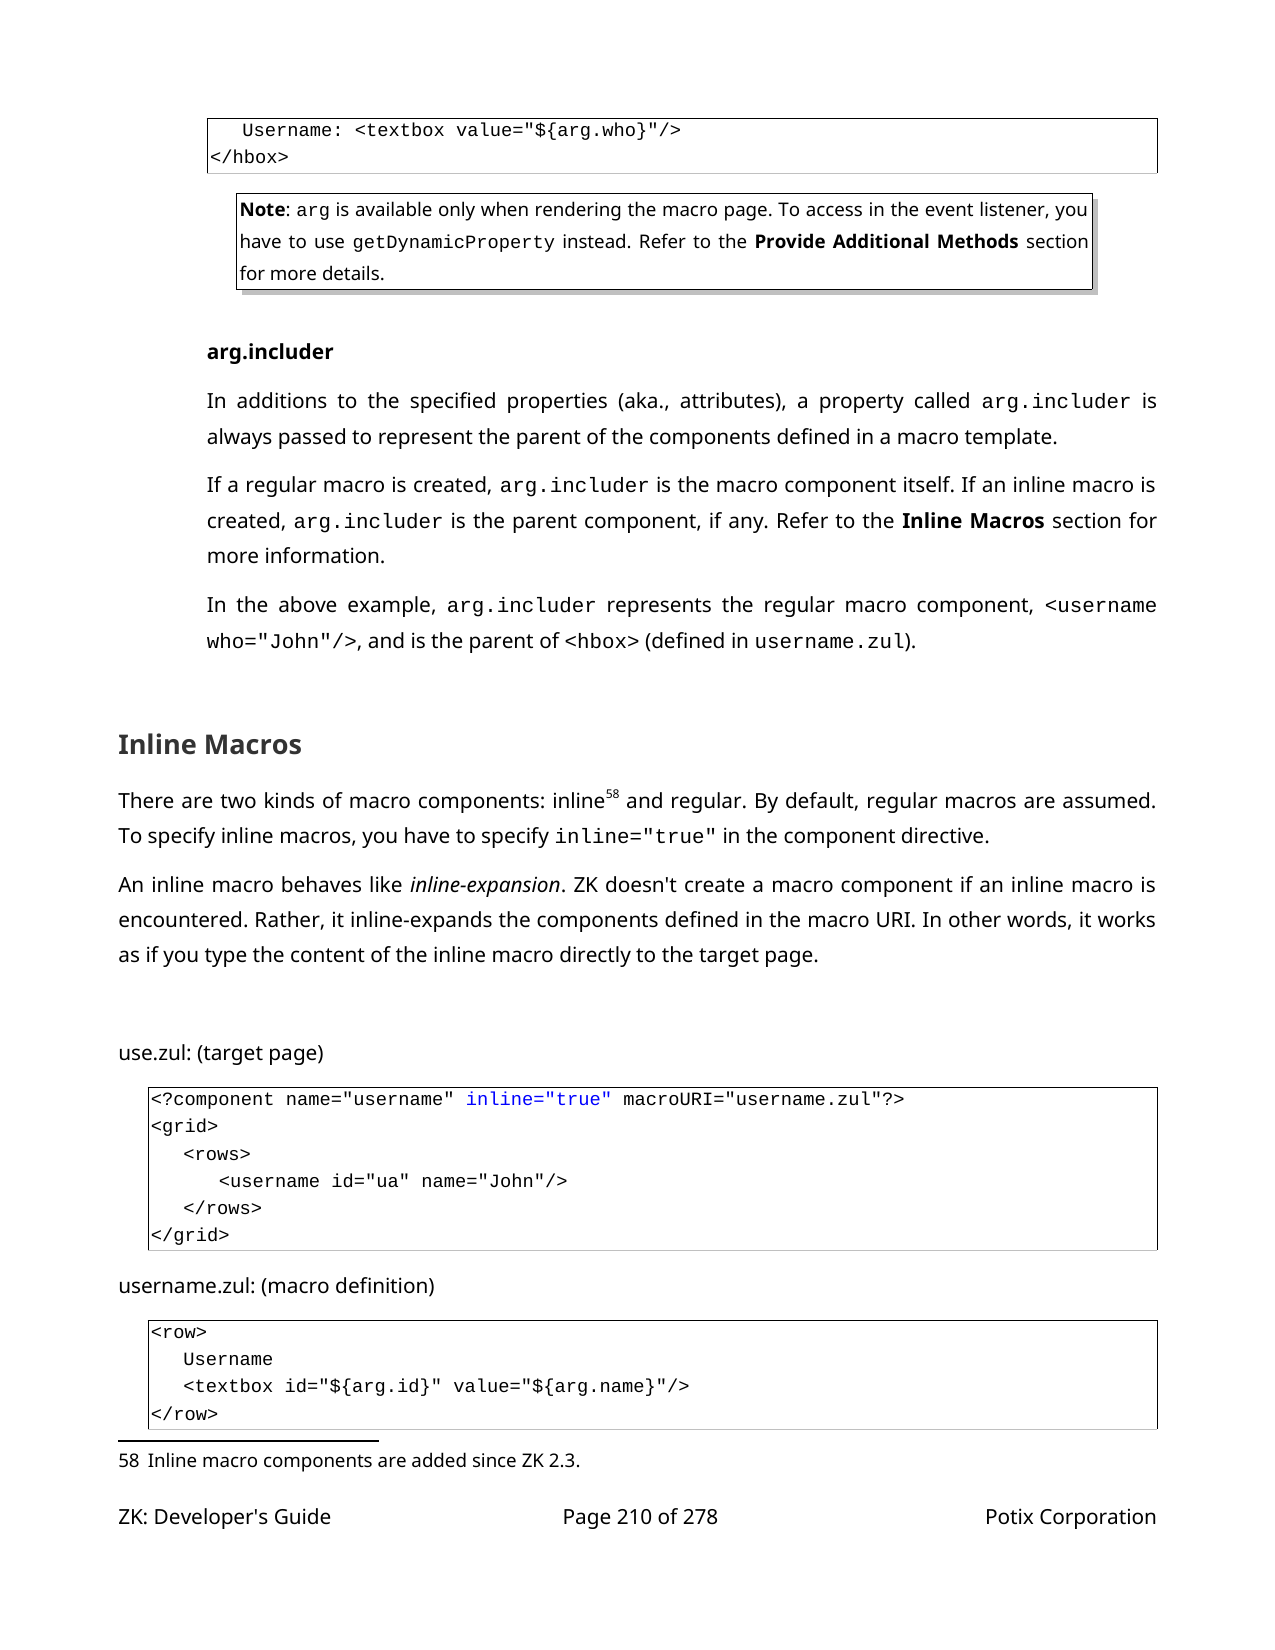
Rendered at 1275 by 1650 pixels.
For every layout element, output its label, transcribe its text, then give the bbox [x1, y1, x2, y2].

text An inline macro behaves like inline-expansion. ZK doesn't create a macro component if an inline macro is encountered. Rather, it inline-expands the components defined in the macro URI. In other words, it works as if you type the content of the inline macro directly to the target page. [118, 870, 1157, 969]
text Username [149, 1347, 1157, 1371]
text </hbox> [208, 145, 1157, 173]
text <grid> [149, 1114, 1157, 1139]
text <textbox id="${arg.id}" value="${arg.name}"/> [149, 1374, 1157, 1398]
subtitle Inline Macros [118, 725, 1157, 762]
text username.zul: (macro definition) [118, 1271, 1157, 1299]
text There are two kinds of macro components: inline and regular. By default, regular macros are assumed. To specify inline macros, you have to specify inline="true" in the component directive. [118, 786, 1157, 849]
text Inline macro components are added since ZK 2.3. [118, 1447, 1157, 1473]
text <?component name="username" inline="true" macroURI="username.zul"?> [149, 1088, 1157, 1111]
text Note: arg is available only when rendering the macro page. To access in the event listener, you have to use getDynamicProperty instead. Refer to the Provide Additional Methods section for more details. [237, 194, 1092, 289]
text If a regular macro is created, arg.includer is the macro component itself. If an inline macro is created, arg.includer is the parent component, if any. Refer to the Inline Macros section for more information. [207, 471, 1157, 570]
subtitle arg.includer [207, 337, 1157, 366]
text <rows> [149, 1142, 1157, 1166]
text In additions to the specified properties (aka., attributes), a property called arg.includer is always passed to represent the parent of the components defined in a macro template. [207, 386, 1157, 450]
text In the above example, arg.includer represents the regular macro component, <username who="John"/>, and is the parent of <hbox> (defined in username.zul). [207, 591, 1157, 654]
text <username id="ua" name="John"/> [149, 1169, 1157, 1193]
text </row> [149, 1401, 1157, 1429]
text use.zul: (target page) [118, 1038, 1157, 1067]
text Username: <textbox value="${arg.who}"/> [208, 119, 1157, 142]
text </rows> [149, 1196, 1157, 1220]
text </grid> [149, 1223, 1157, 1250]
text <row> [149, 1321, 1157, 1344]
